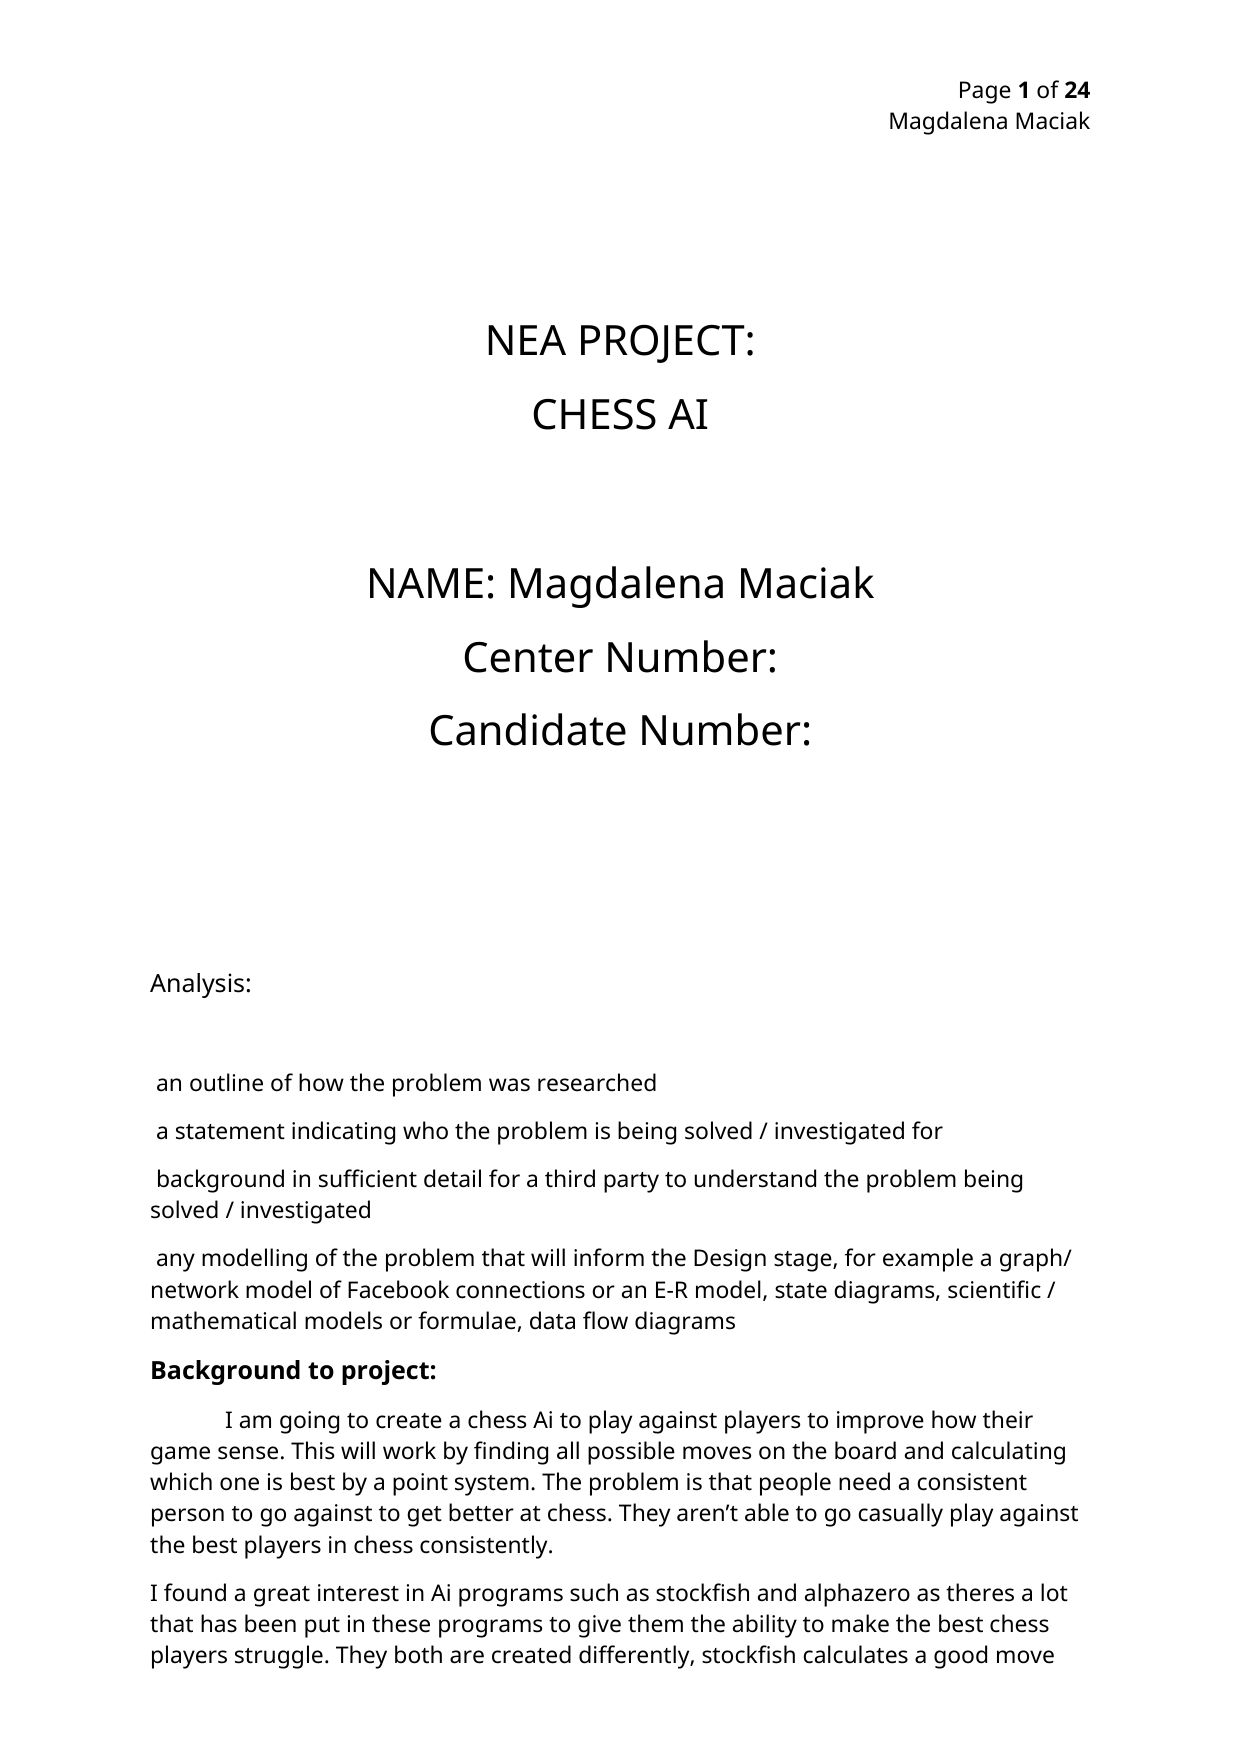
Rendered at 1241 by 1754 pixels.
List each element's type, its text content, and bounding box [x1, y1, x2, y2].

text Background to project: [150, 1353, 1090, 1387]
text Analysis: [150, 966, 1090, 1000]
text I am going to create a chess Ai to play against players to improve how their game sense. This will work by finding all possible moves on the board and calculating which one is best by a point system. The problem is that people need a consistent person to go against to get better at chess. They aren’t able to go casually play against the best players in chess consistently. [150, 1403, 1090, 1560]
text any modelling of the problem that will inform the Design stage, for example a graph/ network model of Facebook connections or an E-R model, state diagrams, scientific / mathematical models or formulae, data flow diagrams [150, 1242, 1090, 1336]
text Center Number: [150, 627, 1090, 684]
text NAME: Magdalena Maciak [150, 554, 1090, 611]
text I found a great interest in Ai programs such as stockfish and alphazero as theres a lot that has been put in these programs to give them the ability to make the best chess players struggle. They both are created differently, stockfish calculates a good move [150, 1576, 1090, 1670]
text Candidate Number: [150, 701, 1090, 758]
text NEA PROJECT: [150, 311, 1090, 368]
text CHESS AI [150, 385, 1090, 441]
text a statement indicating who the problem is being solved / investigated for [150, 1115, 1090, 1147]
text an outline of how the problem was researched [150, 1067, 1090, 1099]
text background in sufficient detail for a third party to understand the problem being solved / investigated [150, 1163, 1090, 1226]
